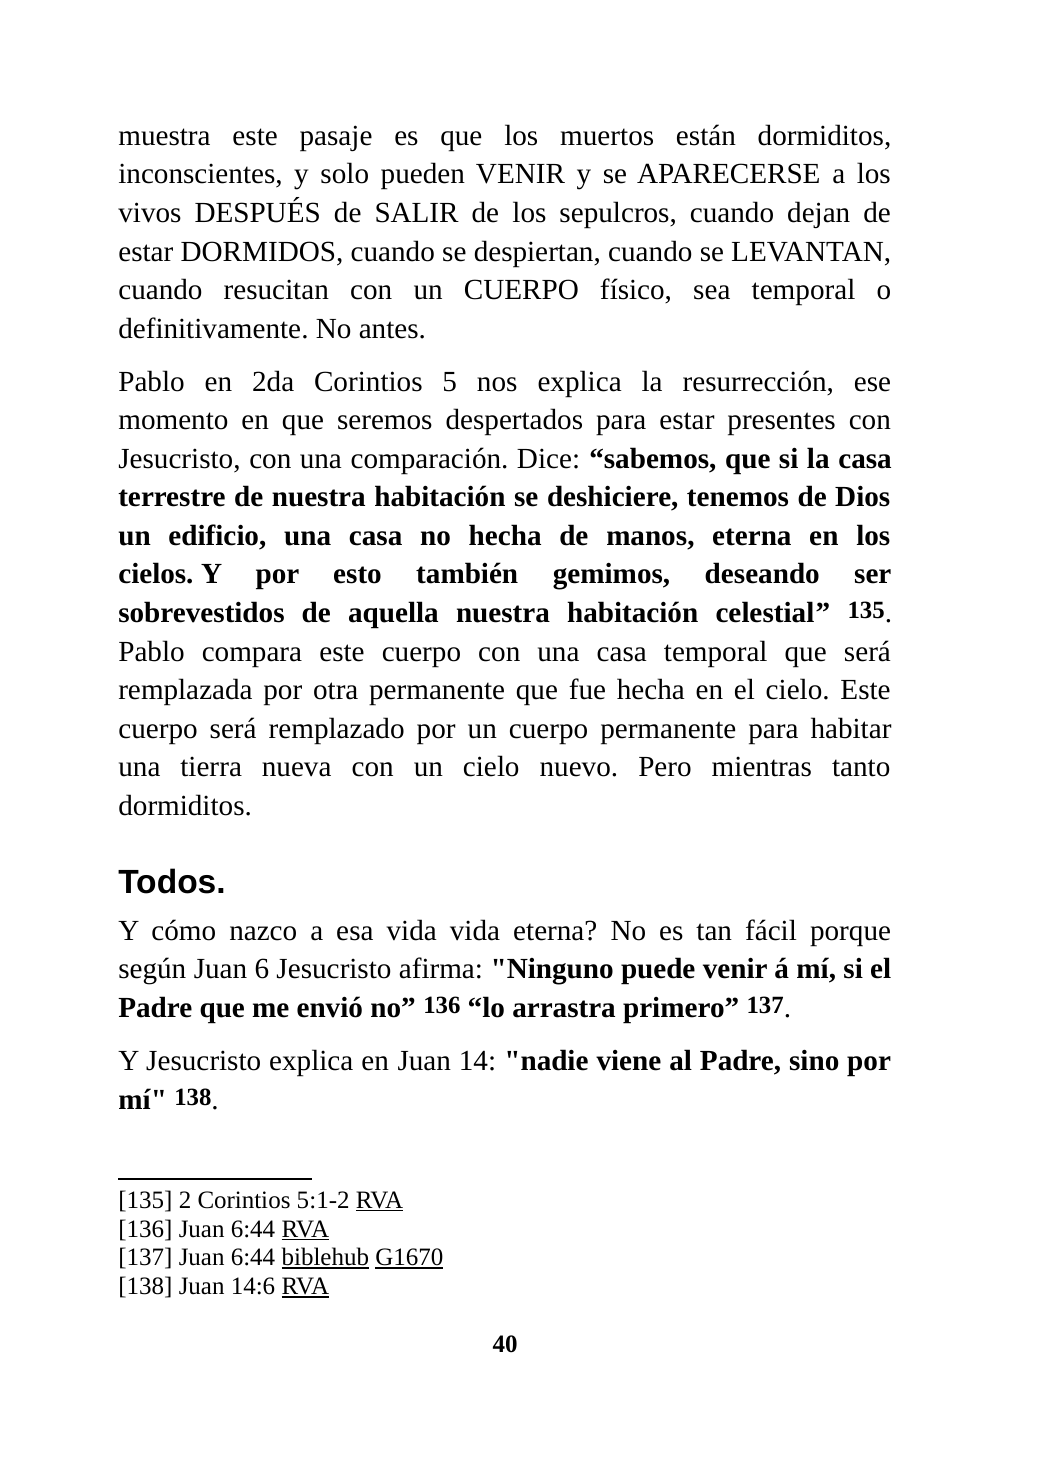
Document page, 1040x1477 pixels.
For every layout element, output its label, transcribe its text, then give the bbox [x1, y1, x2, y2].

text Y Jesucristo explica en Juan 14: "nadie viene al Padre, sino por mí" . [118, 1043, 892, 1115]
text Juan 6:44 RVA [118, 1214, 892, 1242]
text 2 Corintios 5:1-2 RVA [118, 1185, 892, 1214]
text Pablo en 2da Corintios 5 nos explica la resurrección, ese momento en que seremos despertados para estar presentes con Jesucristo, con una comparación. Dice: “sabemos, que si la casa terrestre de nuestra habitación se deshiciere, tenemos de Dios un edificio, una casa no hecha de manos, eterna en los cielos. Y por esto también gemimos, deseando ser sobrevestidos de aquella nuestra habitación celestial” . Pablo compara este cuerpo con una casa temporal que será remplazada por otra permanente que fue hecha en el cielo. Este cuerpo será remplazado por un cuerpo permanente para habitar una tierra nueva con un cielo nuevo. Pero mientras tanto dormiditos. [118, 364, 892, 821]
subtitle Todos. [118, 862, 892, 901]
text Y cómo nazco a esa vida vida eterna? No es tan fácil porque según Juan 6 Jesucristo afirma: "Ninguno puede venir á mí, si el Padre que me envió no” “lo arrastra primero” . [118, 913, 892, 1024]
text Juan 14:6 RVA [118, 1271, 892, 1300]
text muestra este pasaje es que los muertos están dormiditos, inconscientes, y solo pueden VENIR y se APARECERSE a los vivos DESPUÉS de SALIR de los sepulcros, cuando dejan de estar DORMIDOS, cuando se despiertan, cuando se LEVANTAN, cuando resucitan con un CUERPO físico, sea temporal o definitivamente. No antes. [118, 118, 892, 344]
text Juan 6:44 biblehub G1670 [118, 1242, 892, 1271]
